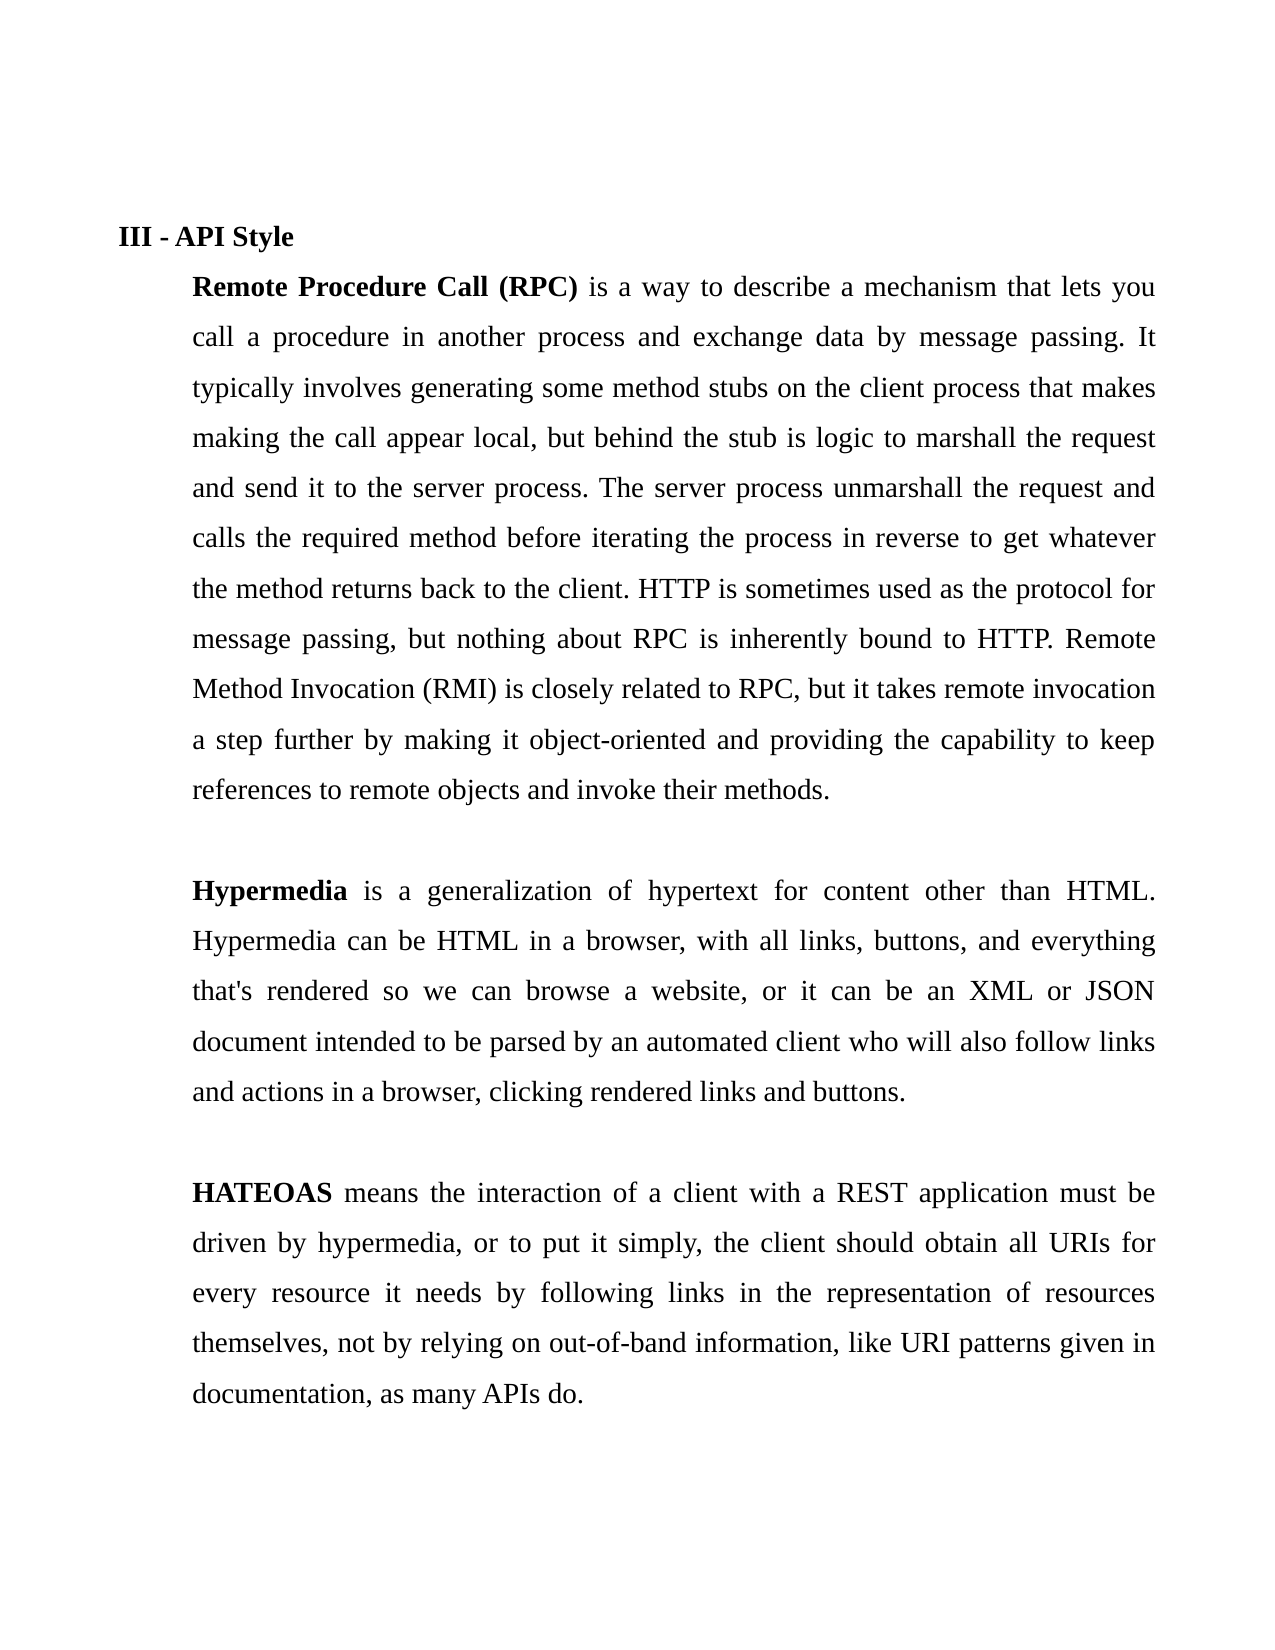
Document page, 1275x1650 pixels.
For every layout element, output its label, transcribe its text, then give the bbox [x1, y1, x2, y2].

text Hypermedia is a generalization of hypertext for content other than HTML. Hypermedia can be HTML in a browser, with all links, buttons, and everything that's rendered so we can browse a website, or it can be an XML or JSON document intended to be parsed by an automated client who will also follow links and actions in a browser, clicking rendered links and buttons. [192, 873, 1157, 1108]
text HATEOAS means the interaction of a client with a REST application must be driven by hypermedia, or to put it simply, the client should obtain all URIs for every resource it needs by following links in the representation of resources themselves, not by relying on out-of-band information, like URI patterns given in documentation, as many APIs do. [192, 1175, 1157, 1409]
text III - API Style [118, 219, 1157, 252]
text Remote Procedure Call (RPC) is a way to describe a mechanism that lets you call a procedure in another process and exchange data by message passing. It typically involves generating some method stubs on the client process that makes making the call appear local, but behind the stub is logic to marshall the request and send it to the server process. The server process unmarshall the request and calls the required method before iterating the process in reverse to get whatever the method returns back to the client. HTTP is sometimes used as the protocol for message passing, but nothing about RPC is inherently bound to HTTP. Remote Method Invocation (RMI) is closely related to RPC, but it takes remote invocation a step further by making it object-oriented and providing the capability to keep references to remote objects and invoke their methods. [192, 269, 1157, 806]
